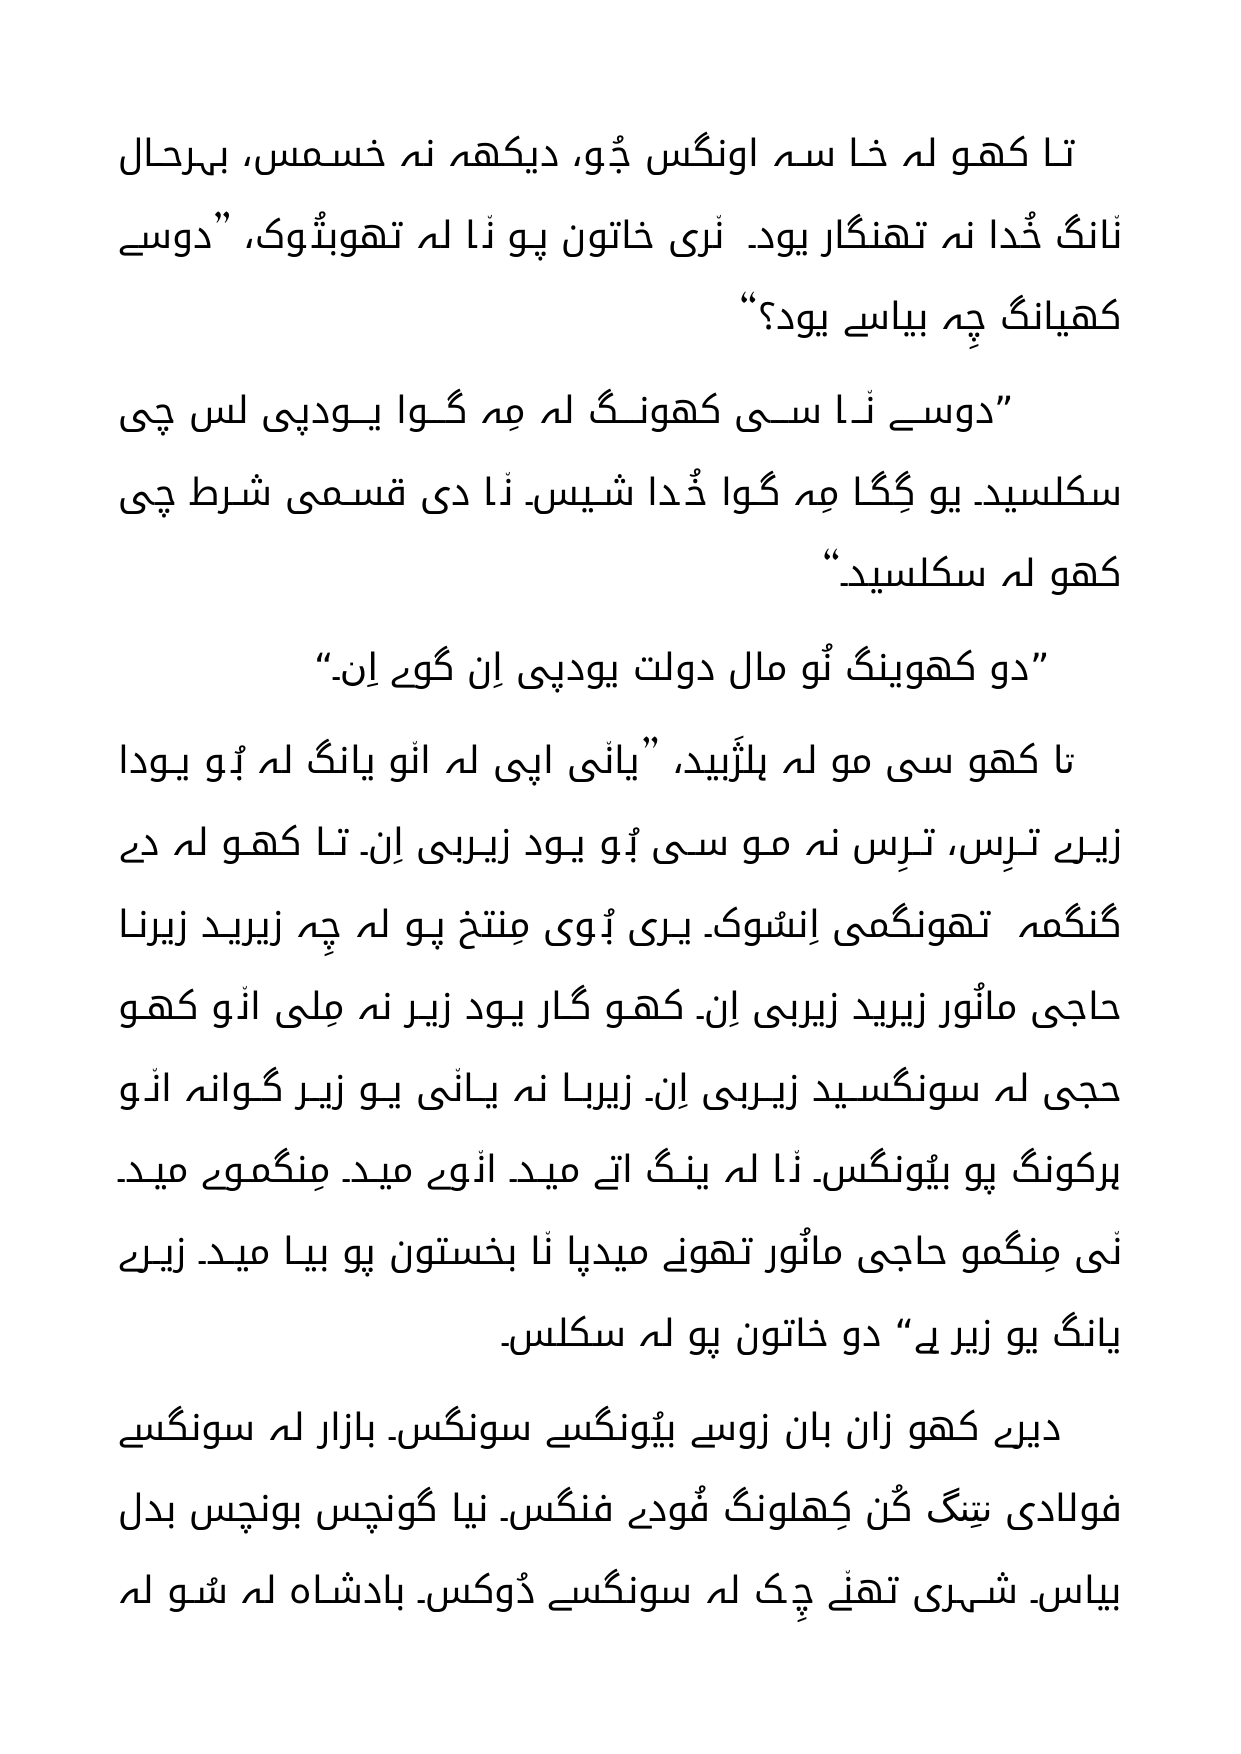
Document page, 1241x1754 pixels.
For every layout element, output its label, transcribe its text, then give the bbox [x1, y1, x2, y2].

text ”دو کھوینگ نُو مال دولت یودپی اِن گوے اِن۔“ [118, 632, 1122, 703]
text دیرے کھو زان بان زوسے بیُونگسے سونگس۔ بازار لہ سونگسے فولادی نتِنگ کُن کِھلونگ فُودے فنگس۔ نیا گونچس بونچس بدل بیاس۔ شہری تھن٘ے چِک لہ سونگسے دُوکس۔ بادشاہ لہ سُو لہ [118, 1392, 1122, 1626]
text تا کھو سی مو لہ ہلژَبید، ”یان٘ی اپی لہ ان٘و یانگ لہ بُو یودا زیرے ترِس، ترِس نہ مو سی بُو یود زیربی اِن۔ تا کھو لہ دے گنگمہ تھونگمی اِنسُوک۔ یری بُوی مِنتخ پو لہ چِہ زیرید زیرنا حاجی مانُور زیرید زیربی اِن۔ کھو گار یود زیر نہ مِلی ان٘و کھو حجی لہ سونگسید زیربی اِن۔ زیربا نہ یان٘ی یو زیر گوانہ ان٘و ہرکونگ پو بیُونگس۔ ن٘ا لہ ینگ اتے مید۔ ان٘وے مید۔ مِنگموے مید۔ ن٘ی مِنگمو حاجی مانُور تھونے میدپا ن٘ا بخستون پو بیا مید۔ زیرے یانگ یو زیر ہے“ دو خاتون پو لہ سکلس۔ [118, 726, 1122, 1369]
text تا کھو لہ خا سہ اونگس جُو، دیکھہ نہ خسمس، بہرحال ن٘انگ خُدا نہ تھنگار یود۔ ن٘ری خاتون پو ن٘ا لہ تھوبتُوک، ”دوسے کھیانگ چِہ بیاسے یود؟“ [118, 118, 1122, 353]
text ”دوسے ن٘ا سی کھونگ لہ مِہ گوا یودپی لس چی سکلسید۔ یو گِگا مِہ گوا خُدا شیس۔ ن٘ا دی قسمی شرط چی کھو لہ سکلسید۔“ [118, 375, 1122, 610]
